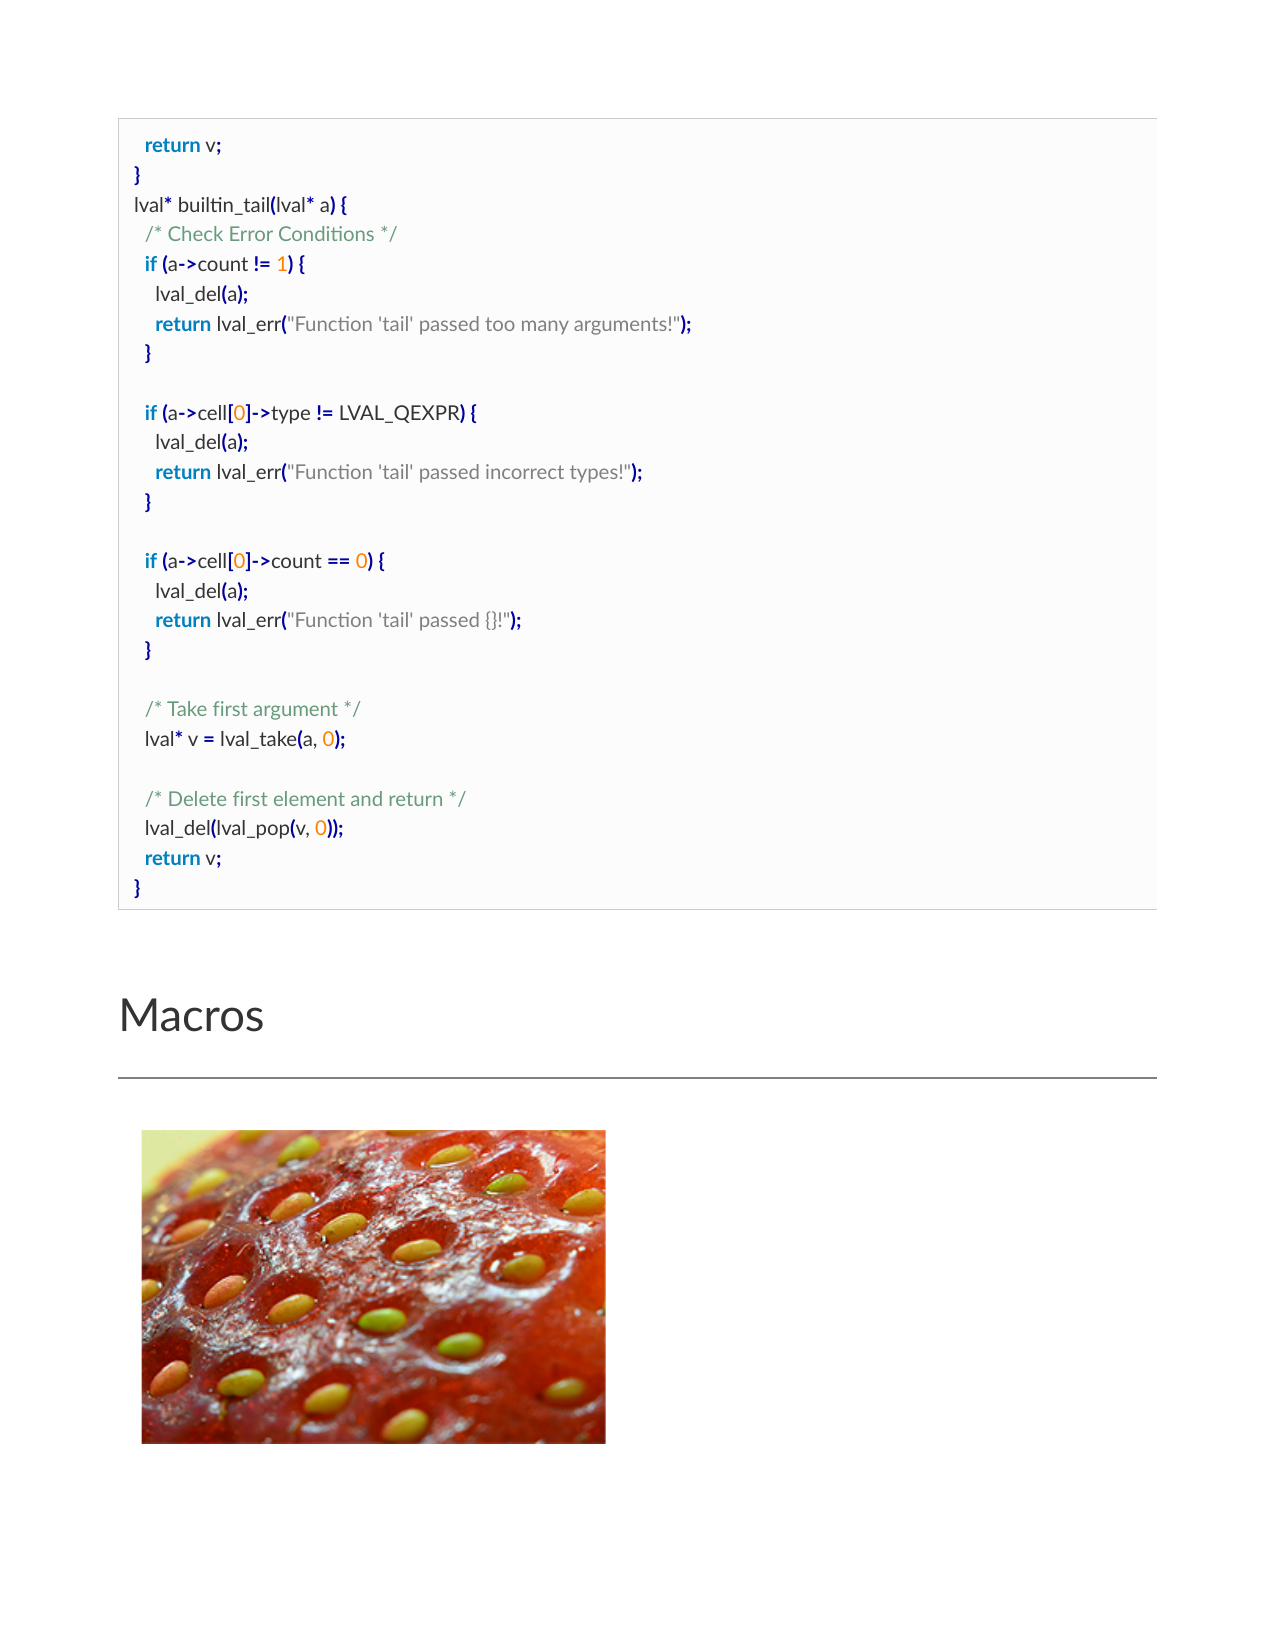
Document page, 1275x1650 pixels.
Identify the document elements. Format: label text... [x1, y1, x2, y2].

text } [119, 148, 1157, 177]
text return v; [119, 119, 1157, 148]
text } [119, 326, 1157, 356]
text } [119, 623, 1157, 652]
text /* Take first argument */ [119, 682, 1157, 712]
text return lval_err("Function 'tail' passed {}!"); [119, 593, 1157, 623]
text } [119, 860, 1157, 909]
text if (a->cell[0]->count == 0) { [119, 534, 1157, 563]
text lval_del(a); [119, 415, 1157, 445]
text lval_del(lval_pop(v, 0)); [119, 801, 1157, 831]
text lval* builtin_tail(lval* a) { [119, 177, 1157, 207]
text /* Delete first element and return */ [119, 771, 1157, 801]
text if (a->cell[0]->type != LVAL_QEXPR) { [119, 385, 1157, 415]
picture [141, 1130, 606, 1444]
text return v; [119, 831, 1157, 860]
text /* Check Error Conditions */ [119, 207, 1157, 237]
text } [119, 474, 1157, 504]
subtitle Macros [118, 987, 1157, 1041]
text return lval_err("Function 'tail' passed too many arguments!"); [119, 296, 1157, 326]
text lval_del(a); [119, 563, 1157, 593]
text if (a->count != 1) { [119, 237, 1157, 267]
text lval_del(a); [119, 267, 1157, 296]
text lval* v = lval_take(a, 0); [119, 712, 1157, 742]
text return lval_err("Function 'tail' passed incorrect types!"); [119, 445, 1157, 474]
